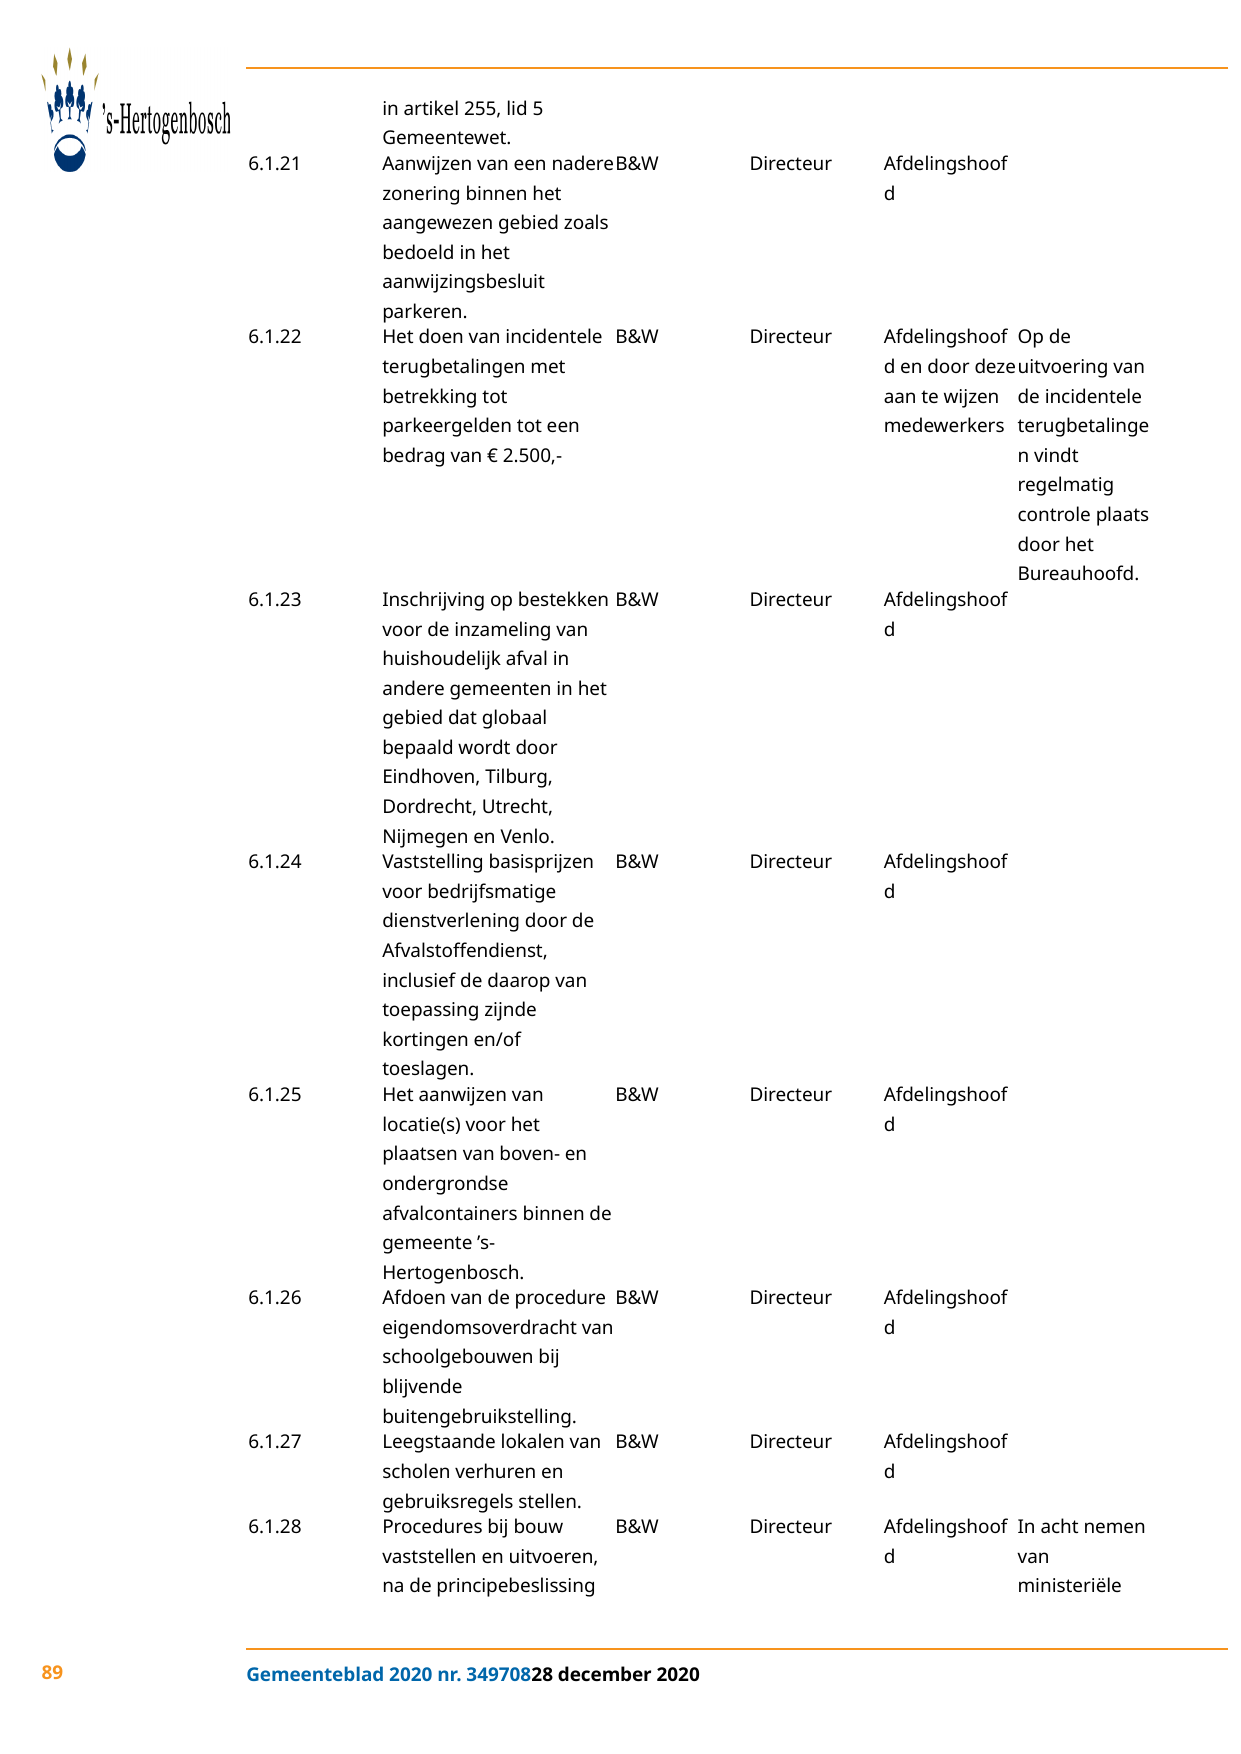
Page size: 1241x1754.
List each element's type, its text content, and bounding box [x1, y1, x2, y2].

table_cell 6.1.22 [248, 324, 382, 586]
table_cell Leegstaande lokalen van scholen verhuren en gebruiksregels stellen. [382, 1429, 615, 1513]
table_cell Afdelingshoofd [884, 1514, 1017, 1598]
table_cell [1018, 1429, 1152, 1513]
table_cell 6.1.23 [248, 586, 382, 848]
table_cell Directeur [749, 849, 883, 1081]
table_cell Directeur [749, 1285, 883, 1429]
table_cell Afdelingshoofd [884, 1429, 1017, 1513]
table_cell 6.1.26 [248, 1285, 382, 1429]
picture [41, 47, 231, 172]
table_cell B&W [615, 1514, 749, 1598]
table_cell Directeur [749, 324, 883, 586]
table_cell [248, 95, 382, 150]
table_cell Afdelingshoofd en door deze aan te wijzen medewerkers [884, 324, 1017, 586]
table_cell [615, 95, 749, 150]
table_cell Directeur [749, 1514, 883, 1598]
table_cell B&W [615, 1285, 749, 1429]
table_cell [749, 95, 883, 150]
table_cell B&W [615, 849, 749, 1081]
table_cell 6.1.24 [248, 849, 382, 1081]
table_cell Op de uitvoering van de incidentele terugbetalingen vindt regelmatig controle plaats door het Bureauhoofd. [1018, 324, 1152, 586]
table_cell 6.1.21 [248, 150, 382, 324]
table_cell B&W [615, 1081, 749, 1284]
table_cell [1018, 150, 1152, 324]
table_cell B&W [615, 586, 749, 848]
table_cell 6.1.25 [248, 1081, 382, 1284]
table_cell [1018, 95, 1152, 150]
table_cell Afdelingshoofd [884, 150, 1017, 324]
table_cell In acht nemen van ministeriële [1018, 1514, 1152, 1598]
table_cell Aanwijzen van een nadere zonering binnen het aangewezen gebied zoals bedoeld in het aanwijzingsbesluit parkeren. [382, 150, 615, 324]
table_cell Afdelingshoofd [884, 1081, 1017, 1284]
table_cell Afdelingshoofd [884, 849, 1017, 1081]
table_cell [1018, 586, 1152, 848]
table_cell Afdoen van de procedure eigendomsoverdracht van schoolgebouwen bij blijvende buitengebruikstelling. [382, 1285, 615, 1429]
table_cell [1018, 1285, 1152, 1429]
table_cell Het aanwijzen van locatie(s) voor het plaatsen van boven- en ondergrondse afvalcontainers binnen de gemeente ’s-Hertogenbosch. [382, 1081, 615, 1284]
table_cell Afdelingshoofd [884, 586, 1017, 848]
table_cell Het doen van incidentele terugbetalingen met betrekking tot parkeergelden tot een bedrag van € 2.500,- [382, 324, 615, 586]
table_cell Directeur [749, 1429, 883, 1513]
table_cell Procedures bij bouw vaststellen en uitvoeren, na de principebeslissing [382, 1514, 615, 1598]
table_cell Directeur [749, 150, 883, 324]
table_cell Inschrijving op bestekken voor de inzameling van huishoudelijk afval in andere gemeenten in het gebied dat globaal bepaald wordt door Eindhoven, Tilburg, Dordrecht, Utrecht, Nijmegen en Venlo. [382, 586, 615, 848]
table_cell B&W [615, 1429, 749, 1513]
table_cell Directeur [749, 586, 883, 848]
table_cell Vaststelling basisprijzen voor bedrijfsmatige dienstverlening door de Afvalstoffendienst, inclusief de daarop van toepassing zijnde kortingen en/of toeslagen. [382, 849, 615, 1081]
table_cell B&W [615, 324, 749, 586]
table_cell B&W [615, 150, 749, 324]
table_cell [1018, 1081, 1152, 1284]
table_cell [1018, 849, 1152, 1081]
table_cell 6.1.28 [248, 1514, 382, 1598]
table_cell Directeur [749, 1081, 883, 1284]
table_cell Afdelingshoofd [884, 1285, 1017, 1429]
table_cell 6.1.27 [248, 1429, 382, 1513]
table_cell in artikel 255, lid 5 Gemeentewet. [382, 95, 615, 150]
table_cell [884, 95, 1017, 150]
